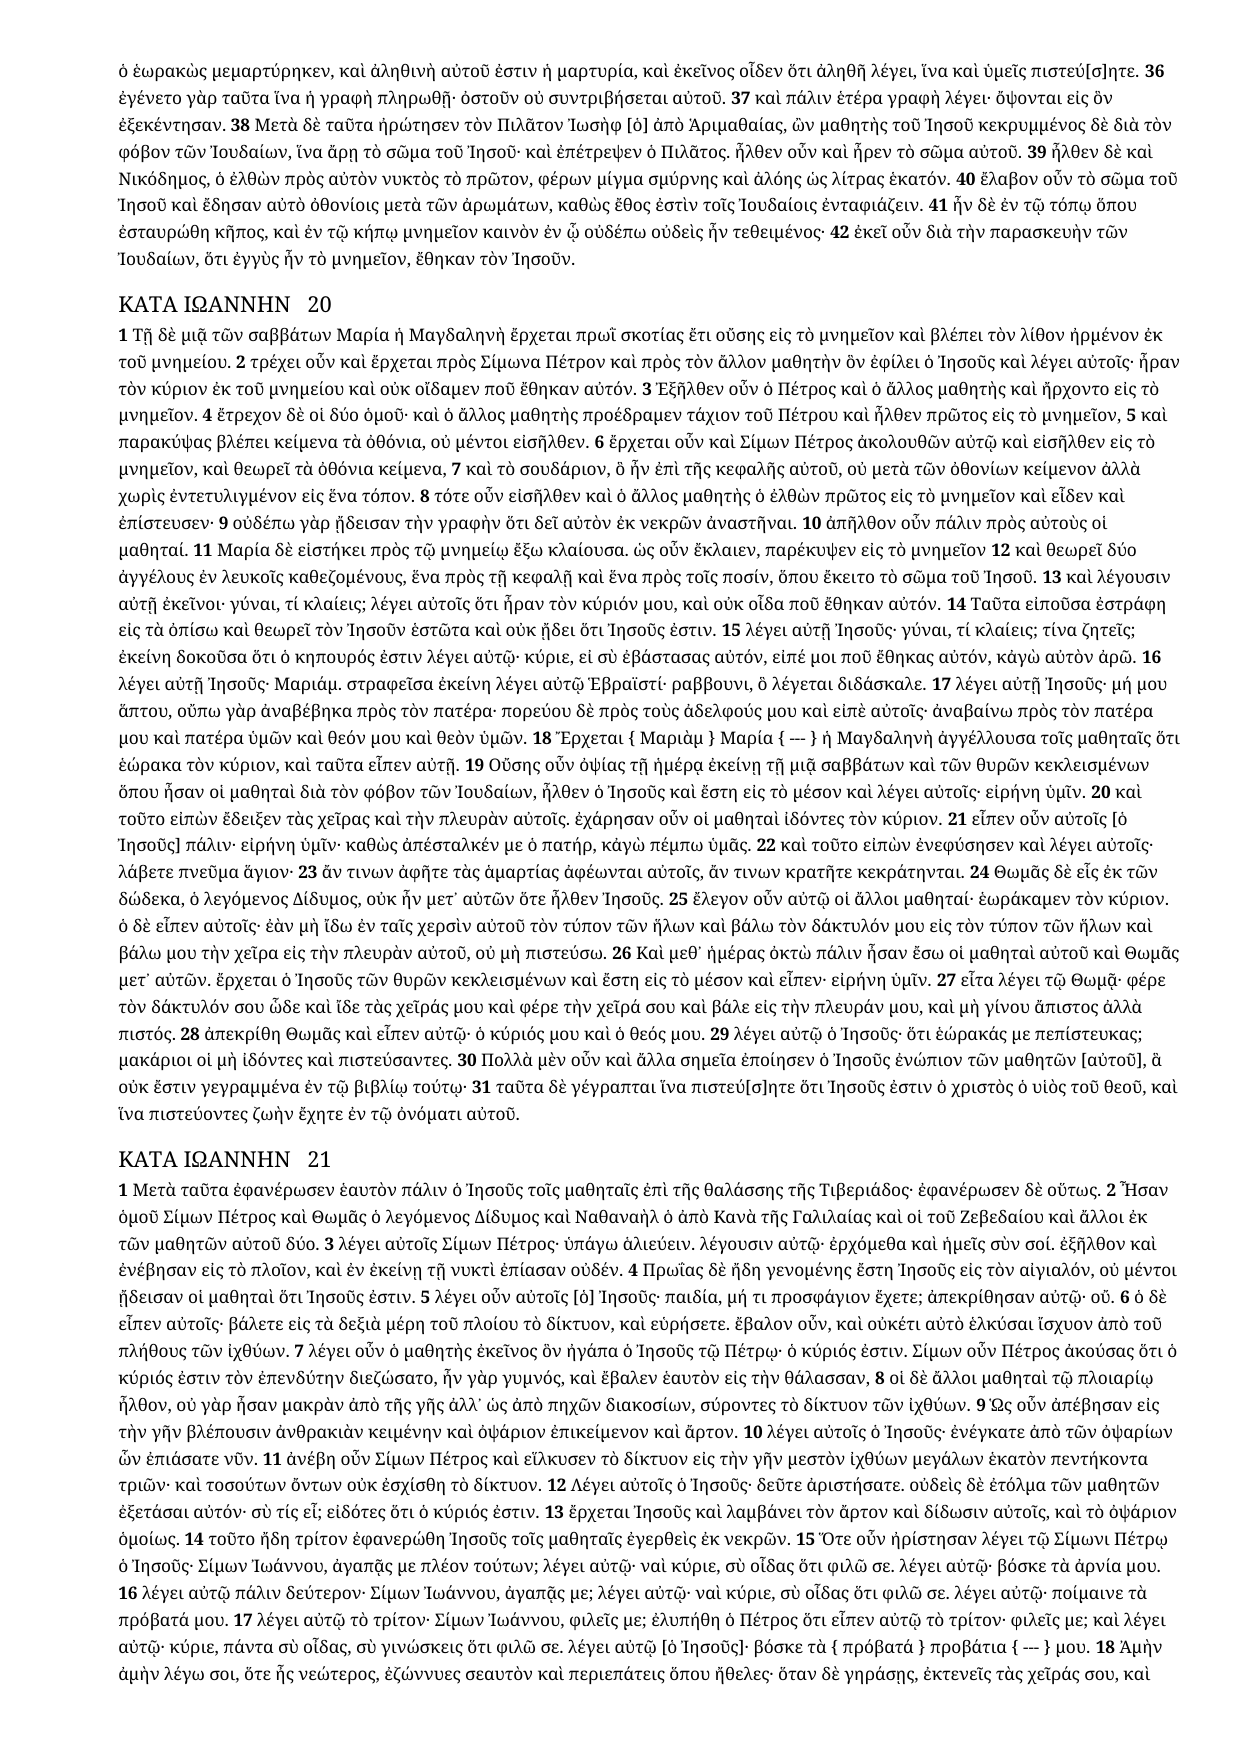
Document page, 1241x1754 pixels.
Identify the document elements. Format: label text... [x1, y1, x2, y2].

text 1 Μετὰ ταῦτα ἐφανέρωσεν ἑαυτὸν πάλιν ὁ Ἰησοῦς τοῖς μαθηταῖς ἐπὶ τῆς θαλάσσης τῆς Τιβεριάδος· ἐφανέρωσεν δὲ οὕτως. 2 Ἦσαν ὁμοῦ Σίμων Πέτρος καὶ Θωμᾶς ὁ λεγόμενος Δίδυμος καὶ Ναθαναὴλ ὁ ἀπὸ Κανὰ τῆς Γαλιλαίας καὶ οἱ τοῦ Ζεβεδαίου καὶ ἄλλοι ἐκ τῶν μαθητῶν αὐτοῦ δύο. 3 λέγει αὐτοῖς Σίμων Πέτρος· ὑπάγω ἁλιεύειν. λέγουσιν αὐτῷ· ἐρχόμεθα καὶ ἡμεῖς σὺν σοί. ἐξῆλθον καὶ ἐνέβησαν εἰς τὸ πλοῖον, καὶ ἐν ἐκείνῃ τῇ νυκτὶ ἐπίασαν οὐδέν. 4 Πρωΐας δὲ ἤδη γενομένης ἔστη Ἰησοῦς εἰς τὸν αἰγιαλόν, οὐ μέντοι ᾔδεισαν οἱ μαθηταὶ ὅτι Ἰησοῦς ἐστιν. 5 λέγει οὖν αὐτοῖς [ὁ] Ἰησοῦς· παιδία, μή τι προσφάγιον ἔχετε; ἀπεκρίθησαν αὐτῷ· οὔ. 6 ὁ δὲ εἶπεν αὐτοῖς· βάλετε εἰς τὰ δεξιὰ μέρη τοῦ πλοίου τὸ δίκτυον, καὶ εὑρήσετε. ἔβαλον οὖν, καὶ οὐκέτι αὐτὸ ἑλκύσαι ἴσχυον ἀπὸ τοῦ πλήθους τῶν ἰχθύων. 7 λέγει οὖν ὁ μαθητὴς ἐκεῖνος ὃν ἠγάπα ὁ Ἰησοῦς τῷ Πέτρῳ· ὁ κύριός ἐστιν. Σίμων οὖν Πέτρος ἀκούσας ὅτι ὁ κύριός ἐστιν τὸν ἐπενδύτην διεζώσατο, ἦν γὰρ γυμνός, καὶ ἔβαλεν ἑαυτὸν εἰς τὴν θάλασσαν, 8 οἱ δὲ ἄλλοι μαθηταὶ τῷ πλοιαρίῳ ἦλθον, οὐ γὰρ ἦσαν μακρὰν ἀπὸ τῆς γῆς ἀλλ᾽ ὡς ἀπὸ πηχῶν διακοσίων, σύροντες τὸ δίκτυον τῶν ἰχθύων. 9 Ὡς οὖν ἀπέβησαν εἰς τὴν γῆν βλέπουσιν ἀνθρακιὰν κειμένην καὶ ὀψάριον ἐπικείμενον καὶ ἄρτον. 10 λέγει αὐτοῖς ὁ Ἰησοῦς· ἐνέγκατε ἀπὸ τῶν ὀψαρίων ὧν ἐπιάσατε νῦν. 11 ἀνέβη οὖν Σίμων Πέτρος καὶ εἵλκυσεν τὸ δίκτυον εἰς τὴν γῆν μεστὸν ἰχθύων μεγάλων ἑκατὸν πεντήκοντα τριῶν· καὶ τοσούτων ὄντων οὐκ ἐσχίσθη τὸ δίκτυον. 12 Λέγει αὐτοῖς ὁ Ἰησοῦς· δεῦτε ἀριστήσατε. οὐδεὶς δὲ ἐτόλμα τῶν μαθητῶν ἐξετάσαι αὐτόν· σὺ τίς εἶ; εἰδότες ὅτι ὁ κύριός ἐστιν. 13 ἔρχεται Ἰησοῦς καὶ λαμβάνει τὸν ἄρτον καὶ δίδωσιν αὐτοῖς, καὶ τὸ ὀψάριον ὁμοίως. 14 τοῦτο ἤδη τρίτον ἐφανερώθη Ἰησοῦς τοῖς μαθηταῖς ἐγερθεὶς ἐκ νεκρῶν. 15 Ὅτε οὖν ἠρίστησαν λέγει τῷ Σίμωνι Πέτρῳ ὁ Ἰησοῦς· Σίμων Ἰωάννου, ἀγαπᾷς με πλέον τούτων; λέγει αὐτῷ· ναὶ κύριε, σὺ οἶδας ὅτι φιλῶ σε. λέγει αὐτῷ· βόσκε τὰ ἀρνία μου. 16 λέγει αὐτῷ πάλιν δεύτερον· Σίμων Ἰωάννου, ἀγαπᾷς με; λέγει αὐτῷ· ναὶ κύριε, σὺ οἶδας ὅτι φιλῶ σε. λέγει αὐτῷ· ποίμαινε τὰ πρόβατά μου. 17 λέγει αὐτῷ τὸ τρίτον· Σίμων Ἰωάννου, φιλεῖς με; ἐλυπήθη ὁ Πέτρος ὅτι εἶπεν αὐτῷ τὸ τρίτον· φιλεῖς με; καὶ λέγει αὐτῷ· κύριε, πάντα σὺ οἶδας, σὺ γινώσκεις ὅτι φιλῶ σε. λέγει αὐτῷ [ὁ Ἰησοῦς]· βόσκε τὰ { πρόβατά } προβάτια { --- } μου. 18 Ἀμὴν ἀμὴν λέγω σοι, ὅτε ἦς νεώτερος, ἐζώννυες σεαυτὸν καὶ περιεπάτεις ὅπου ἤθελες· ὅταν δὲ γηράσῃς, ἐκτενεῖς τὰς χεῖράς σου, καὶ [118, 1178, 1181, 1685]
text ΚΑΤΑ ΙΩΑΝΝΗΝ 21 [118, 1144, 1181, 1173]
text 1 Τῇ δὲ μιᾷ τῶν σαββάτων Μαρία ἡ Μαγδαληνὴ ἔρχεται πρωῒ σκοτίας ἔτι οὔσης εἰς τὸ μνημεῖον καὶ βλέπει τὸν λίθον ἠρμένον ἐκ τοῦ μνημείου. 2 τρέχει οὖν καὶ ἔρχεται πρὸς Σίμωνα Πέτρον καὶ πρὸς τὸν ἄλλον μαθητὴν ὃν ἐφίλει ὁ Ἰησοῦς καὶ λέγει αὐτοῖς· ἦραν τὸν κύριον ἐκ τοῦ μνημείου καὶ οὐκ οἴδαμεν ποῦ ἔθηκαν αὐτόν. 3 Ἐξῆλθεν οὖν ὁ Πέτρος καὶ ὁ ἄλλος μαθητὴς καὶ ἤρχοντο εἰς τὸ μνημεῖον. 4 ἔτρεχον δὲ οἱ δύο ὁμοῦ· καὶ ὁ ἄλλος μαθητὴς προέδραμεν τάχιον τοῦ Πέτρου καὶ ἦλθεν πρῶτος εἰς τὸ μνημεῖον, 5 καὶ παρακύψας βλέπει κείμενα τὰ ὀθόνια, οὐ μέντοι εἰσῆλθεν. 6 ἔρχεται οὖν καὶ Σίμων Πέτρος ἀκολουθῶν αὐτῷ καὶ εἰσῆλθεν εἰς τὸ μνημεῖον, καὶ θεωρεῖ τὰ ὀθόνια κείμενα, 7 καὶ τὸ σουδάριον, ὃ ἦν ἐπὶ τῆς κεφαλῆς αὐτοῦ, οὐ μετὰ τῶν ὀθονίων κείμενον ἀλλὰ χωρὶς ἐντετυλιγμένον εἰς ἕνα τόπον. 8 τότε οὖν εἰσῆλθεν καὶ ὁ ἄλλος μαθητὴς ὁ ἐλθὼν πρῶτος εἰς τὸ μνημεῖον καὶ εἶδεν καὶ ἐπίστευσεν· 9 οὐδέπω γὰρ ᾔδεισαν τὴν γραφὴν ὅτι δεῖ αὐτὸν ἐκ νεκρῶν ἀναστῆναι. 10 ἀπῆλθον οὖν πάλιν πρὸς αὐτοὺς οἱ μαθηταί. 11 Μαρία δὲ εἱστήκει πρὸς τῷ μνημείῳ ἔξω κλαίουσα. ὡς οὖν ἔκλαιεν, παρέκυψεν εἰς τὸ μνημεῖον 12 καὶ θεωρεῖ δύο ἀγγέλους ἐν λευκοῖς καθεζομένους, ἕνα πρὸς τῇ κεφαλῇ καὶ ἕνα πρὸς τοῖς ποσίν, ὅπου ἔκειτο τὸ σῶμα τοῦ Ἰησοῦ. 13 καὶ λέγουσιν αὐτῇ ἐκεῖνοι· γύναι, τί κλαίεις; λέγει αὐτοῖς ὅτι ἦραν τὸν κύριόν μου, καὶ οὐκ οἶδα ποῦ ἔθηκαν αὐτόν. 14 Ταῦτα εἰποῦσα ἐστράφη εἰς τὰ ὀπίσω καὶ θεωρεῖ τὸν Ἰησοῦν ἑστῶτα καὶ οὐκ ᾔδει ὅτι Ἰησοῦς ἐστιν. 15 λέγει αὐτῇ Ἰησοῦς· γύναι, τί κλαίεις; τίνα ζητεῖς; ἐκείνη δοκοῦσα ὅτι ὁ κηπουρός ἐστιν λέγει αὐτῷ· κύριε, εἰ σὺ ἐβάστασας αὐτόν, εἰπέ μοι ποῦ ἔθηκας αὐτόν, κἀγὼ αὐτὸν ἀρῶ. 16 λέγει αὐτῇ Ἰησοῦς· Μαριάμ. στραφεῖσα ἐκείνη λέγει αὐτῷ Ἑβραϊστί· ραββουνι, ὃ λέγεται διδάσκαλε. 17 λέγει αὐτῇ Ἰησοῦς· μή μου ἅπτου, οὔπω γὰρ ἀναβέβηκα πρὸς τὸν πατέρα· πορεύου δὲ πρὸς τοὺς ἀδελφούς μου καὶ εἰπὲ αὐτοῖς· ἀναβαίνω πρὸς τὸν πατέρα μου καὶ πατέρα ὑμῶν καὶ θεόν μου καὶ θεὸν ὑμῶν. 18 Ἔρχεται { Μαριὰμ } Μαρία { --- } ἡ Μαγδαληνὴ ἀγγέλλουσα τοῖς μαθηταῖς ὅτι ἑώρακα τὸν κύριον, καὶ ταῦτα εἶπεν αὐτῇ. 19 Οὔσης οὖν ὀψίας τῇ ἡμέρᾳ ἐκείνῃ τῇ μιᾷ σαββάτων καὶ τῶν θυρῶν κεκλεισμένων ὅπου ἦσαν οἱ μαθηταὶ διὰ τὸν φόβον τῶν Ἰουδαίων, ἦλθεν ὁ Ἰησοῦς καὶ ἔστη εἰς τὸ μέσον καὶ λέγει αὐτοῖς· εἰρήνη ὑμῖν. 20 καὶ τοῦτο εἰπὼν ἔδειξεν τὰς χεῖρας καὶ τὴν πλευρὰν αὐτοῖς. ἐχάρησαν οὖν οἱ μαθηταὶ ἰδόντες τὸν κύριον. 21 εἶπεν οὖν αὐτοῖς [ὁ Ἰησοῦς] πάλιν· εἰρήνη ὑμῖν· καθὼς ἀπέσταλκέν με ὁ πατήρ, κἀγὼ πέμπω ὑμᾶς. 22 καὶ τοῦτο εἰπὼν ἐνεφύσησεν καὶ λέγει αὐτοῖς· λάβετε πνεῦμα ἅγιον· 23 ἄν τινων ἀφῆτε τὰς ἁμαρτίας ἀφέωνται αὐτοῖς, ἄν τινων κρατῆτε κεκράτηνται. 24 Θωμᾶς δὲ εἷς ἐκ τῶν δώδεκα, ὁ λεγόμενος Δίδυμος, οὐκ ἦν μετ᾽ αὐτῶν ὅτε ἦλθεν Ἰησοῦς. 25 ἔλεγον οὖν αὐτῷ οἱ ἄλλοι μαθηταί· ἑωράκαμεν τὸν κύριον. ὁ δὲ εἶπεν αὐτοῖς· ἐὰν μὴ ἴδω ἐν ταῖς χερσὶν αὐτοῦ τὸν τύπον τῶν ἥλων καὶ βάλω τὸν δάκτυλόν μου εἰς τὸν τύπον τῶν ἥλων καὶ βάλω μου τὴν χεῖρα εἰς τὴν πλευρὰν αὐτοῦ, οὐ μὴ πιστεύσω. 26 Καὶ μεθ᾽ ἡμέρας ὀκτὼ πάλιν ἦσαν ἔσω οἱ μαθηταὶ αὐτοῦ καὶ Θωμᾶς μετ᾽ αὐτῶν. ἔρχεται ὁ Ἰησοῦς τῶν θυρῶν κεκλεισμένων καὶ ἔστη εἰς τὸ μέσον καὶ εἶπεν· εἰρήνη ὑμῖν. 27 εἶτα λέγει τῷ Θωμᾷ· φέρε τὸν δάκτυλόν σου ὧδε καὶ ἴδε τὰς χεῖράς μου καὶ φέρε τὴν χεῖρά σου καὶ βάλε εἰς τὴν πλευράν μου, καὶ μὴ γίνου ἄπιστος ἀλλὰ πιστός. 28 ἀπεκρίθη Θωμᾶς καὶ εἶπεν αὐτῷ· ὁ κύριός μου καὶ ὁ θεός μου. 29 λέγει αὐτῷ ὁ Ἰησοῦς· ὅτι ἑώρακάς με πεπίστευκας; μακάριοι οἱ μὴ ἰδόντες καὶ πιστεύσαντες. 30 Πολλὰ μὲν οὖν καὶ ἄλλα σημεῖα ἐποίησεν ὁ Ἰησοῦς ἐνώπιον τῶν μαθητῶν [αὐτοῦ], ἃ οὐκ ἔστιν γεγραμμένα ἐν τῷ βιβλίῳ τούτῳ· 31 ταῦτα δὲ γέγραπται ἵνα πιστεύ[σ]ητε ὅτι Ἰησοῦς ἐστιν ὁ χριστὸς ὁ υἱὸς τοῦ θεοῦ, καὶ ἵνα πιστεύοντες ζωὴν ἔχητε ἐν τῷ ὀνόματι αὐτοῦ. [118, 323, 1181, 1126]
text ὁ ἑωρακὼς μεμαρτύρηκεν, καὶ ἀληθινὴ αὐτοῦ ἐστιν ἡ μαρτυρία, καὶ ἐκεῖνος οἶδεν ὅτι ἀληθῆ λέγει, ἵνα καὶ ὑμεῖς πιστεύ[σ]ητε. 36 ἐγένετο γὰρ ταῦτα ἵνα ἡ γραφὴ πληρωθῇ· ὀστοῦν οὐ συντριβήσεται αὐτοῦ. 37 καὶ πάλιν ἑτέρα γραφὴ λέγει· ὄψονται εἰς ὃν ἐξεκέντησαν. 38 Μετὰ δὲ ταῦτα ἠρώτησεν τὸν Πιλᾶτον Ἰωσὴφ [ὁ] ἀπὸ Ἁριμαθαίας, ὢν μαθητὴς τοῦ Ἰησοῦ κεκρυμμένος δὲ διὰ τὸν φόβον τῶν Ἰουδαίων, ἵνα ἄρῃ τὸ σῶμα τοῦ Ἰησοῦ· καὶ ἐπέτρεψεν ὁ Πιλᾶτος. ἦλθεν οὖν καὶ ἦρεν τὸ σῶμα αὐτοῦ. 39 ἦλθεν δὲ καὶ Νικόδημος, ὁ ἐλθὼν πρὸς αὐτὸν νυκτὸς τὸ πρῶτον, φέρων μίγμα σμύρνης καὶ ἀλόης ὡς λίτρας ἑκατόν. 40 ἔλαβον οὖν τὸ σῶμα τοῦ Ἰησοῦ καὶ ἔδησαν αὐτὸ ὀθονίοις μετὰ τῶν ἀρωμάτων, καθὼς ἔθος ἐστὶν τοῖς Ἰουδαίοις ἐνταφιάζειν. 41 ἦν δὲ ἐν τῷ τόπῳ ὅπου ἐσταυρώθη κῆπος, καὶ ἐν τῷ κήπῳ μνημεῖον καινὸν ἐν ᾧ οὐδέπω οὐδεὶς ἦν τεθειμένος· 42 ἐκεῖ οὖν διὰ τὴν παρασκευὴν τῶν Ἰουδαίων, ὅτι ἐγγὺς ἦν τὸ μνημεῖον, ἔθηκαν τὸν Ἰησοῦν. [118, 59, 1181, 271]
text ΚΑΤΑ ΙΩΑΝΝΗΝ 20 [118, 289, 1181, 318]
